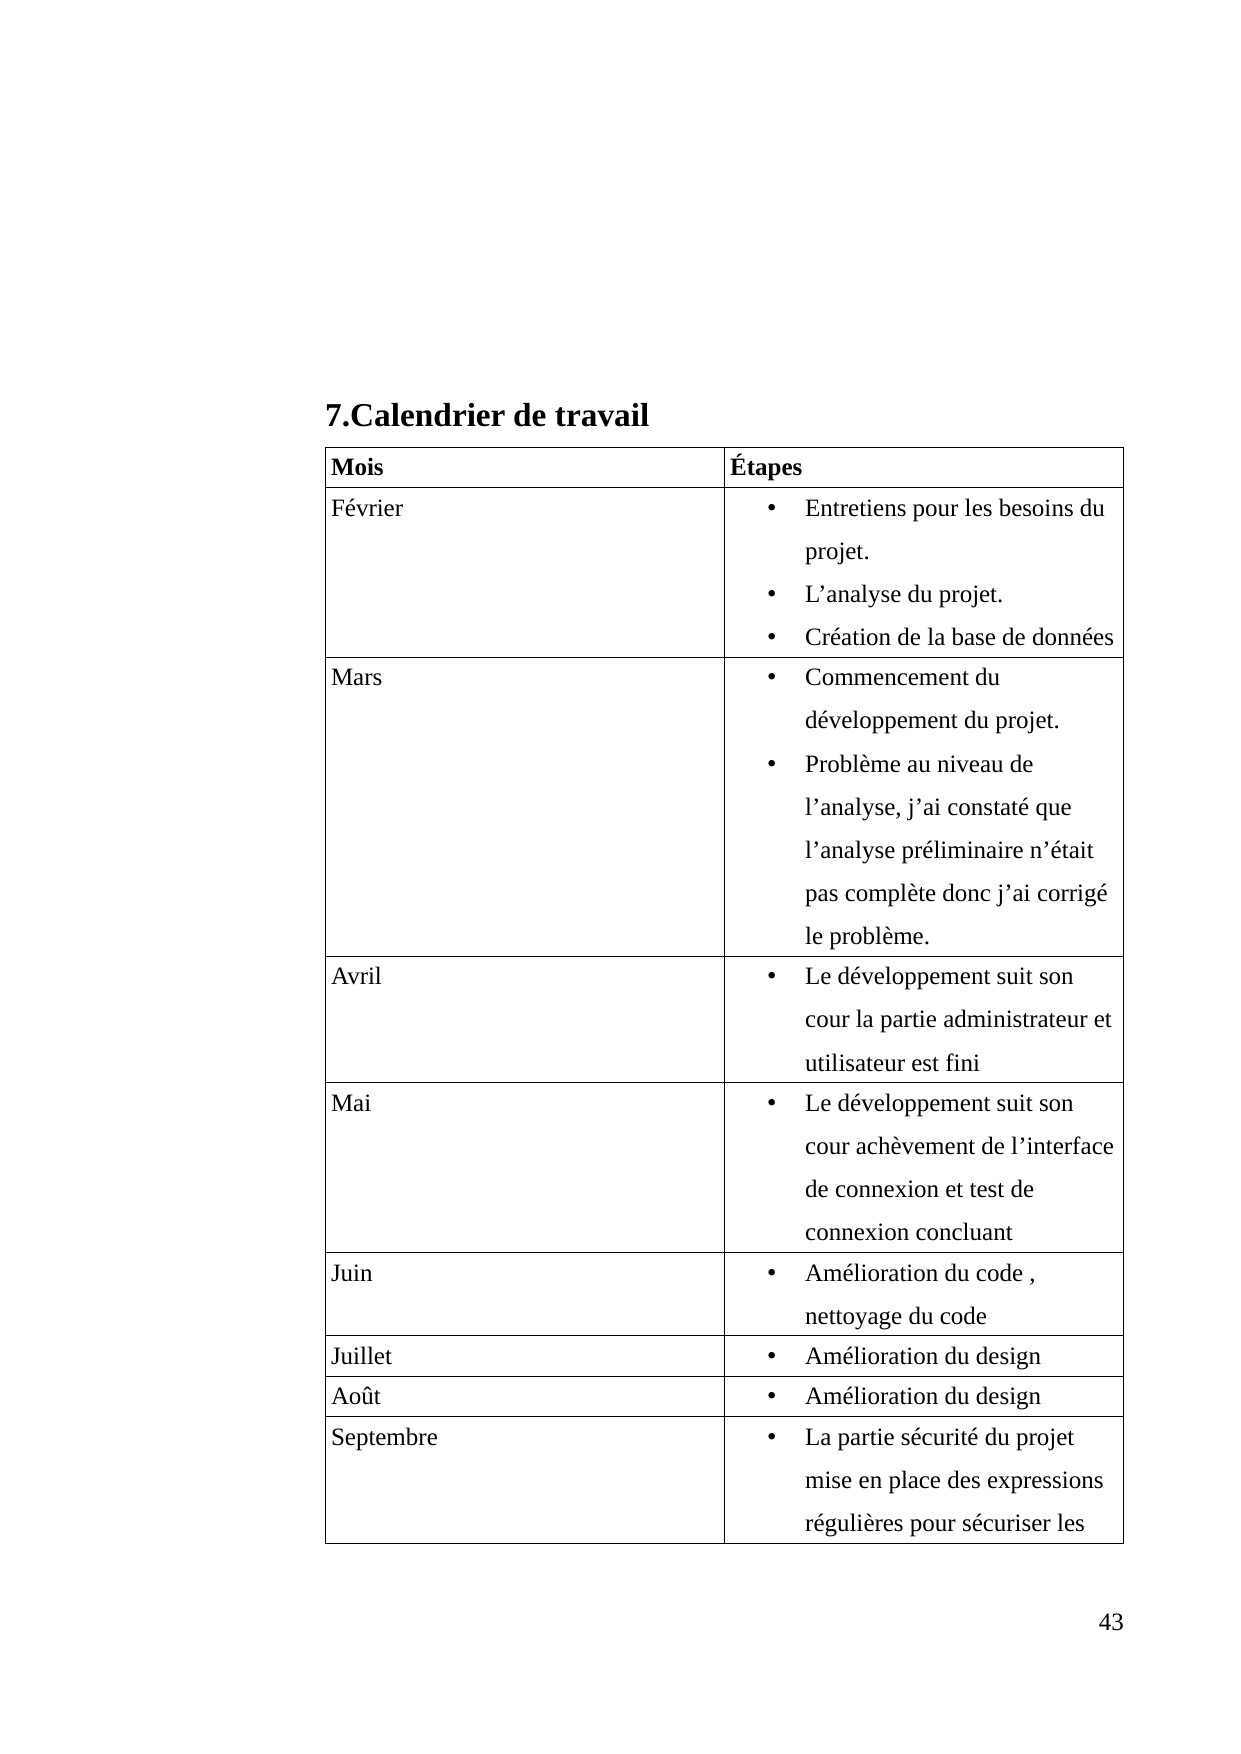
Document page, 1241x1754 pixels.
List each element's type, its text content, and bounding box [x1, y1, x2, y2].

table_cell Février [326, 488, 724, 657]
table_cell La partie sécurité du projet mise en place des expressions régulières pour sécuriser les [725, 1417, 1123, 1542]
table_cell Septembre [326, 1417, 724, 1542]
table_cell Août [326, 1377, 724, 1416]
subtitle 7.Calendrier de travail [325, 396, 1123, 434]
table_cell Amélioration du code , nettoyage du code [725, 1253, 1123, 1335]
table_cell Amélioration du design [725, 1336, 1123, 1376]
table_cell Le développement suit son cour la partie administrateur et utilisateur est fini [725, 957, 1123, 1082]
table_cell Le développement suit son cour achèvement de l’interface de connexion et test de connexion concluant [725, 1083, 1123, 1252]
table_cell Mai [326, 1083, 724, 1252]
table_cell Amélioration du design [725, 1377, 1123, 1416]
table_cell Commencement du développement du projet. Problème au niveau de l’analyse, j’ai constaté que l’analyse préliminaire n’était pas complète donc j’ai corrigé le problème. [725, 658, 1123, 956]
table_header Étapes [725, 448, 1123, 487]
table_cell Entretiens pour les besoins du projet. L’analyse du projet. Création de la base de données [725, 488, 1123, 657]
table_header Mois [326, 448, 724, 487]
table_cell Avril [326, 957, 724, 1082]
table_cell Juin [326, 1253, 724, 1335]
table_cell Juillet [326, 1336, 724, 1376]
table_cell Mars [326, 658, 724, 956]
